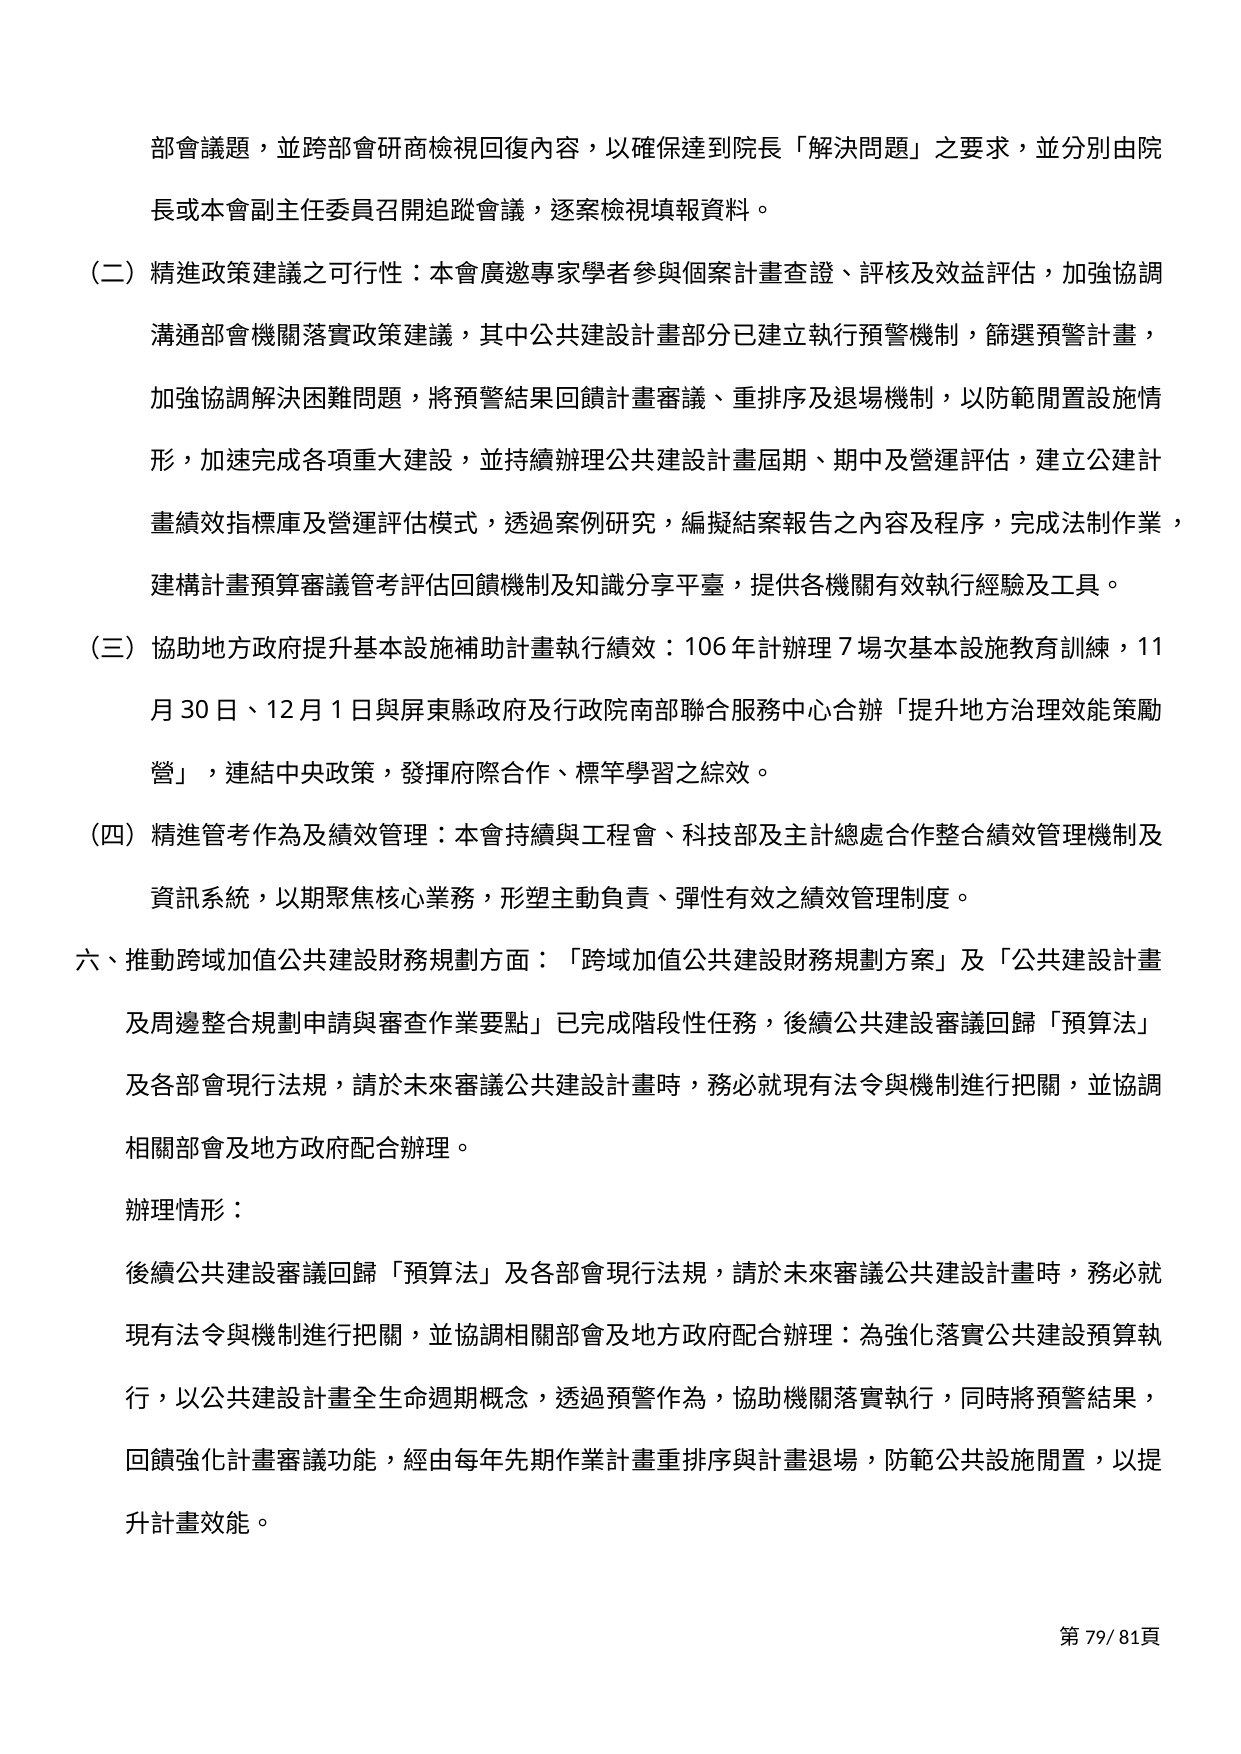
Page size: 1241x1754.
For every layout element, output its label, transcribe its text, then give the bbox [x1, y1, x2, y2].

text （二）精進政策建議之可行性：本會廣邀專家學者參與個案計畫查證、評核及效益評估，加強協調溝通部會機關落實政策建議，其中公共建設計畫部分已建立執行預警機制，篩選預警計畫，加強協調解決困難問題，將預警結果回饋計畫審議、重排序及退場機制，以防範閒置設施情形，加速完成各項重大建設，並持續辦理公共建設計畫屆期、期中及營運評估，建立公建計畫績效指標庫及營運評估模式，透過案例研究，編擬結案報告之內容及程序，完成法制作業，建構計畫預算審議管考評估回饋機制及知識分享平臺，提供各機關有效執行經驗及工具。 [75, 229, 1165, 604]
text 後續公共建設審議回歸「預算法」及各部會現行法規，請於未來審議公共建設計畫時，務必就現有法令與機制進行把關，並協調相關部會及地方政府配合辦理：為強化落實公共建設預算執行，以公共建設計畫全生命週期概念，透過預警作為，協助機關落實執行，同時將預警結果，回饋強化計畫審議功能，經由每年先期作業計畫重排序與計畫退場，防範公共設施閒置，以提升計畫效能。 [125, 1229, 1165, 1542]
text （三）協助地方政府提升基本設施補助計畫執行績效：106年計辦理7場次基本設施教育訓練，11月30日、12月1日與屏東縣政府及行政院南部聯合服務中心合辦「提升地方治理效能策勵營」，連結中央政策，發揮府際合作、標竿學習之綜效。 [75, 604, 1165, 792]
text 部會議題，並跨部會研商檢視回復內容，以確保達到院長「解決問題」之要求，並分別由院長或本會副主任委員召開追蹤會議，逐案檢視填報資料。 [75, 104, 1165, 229]
text 辦理情形： [125, 1167, 1165, 1229]
text 六、推動跨域加值公共建設財務規劃方面：「跨域加值公共建設財務規劃方案」及「公共建設計畫及周邊整合規劃申請與審查作業要點」已完成階段性任務，後續公共建設審議回歸「預算法」及各部會現行法規，請於未來審議公共建設計畫時，務必就現有法令與機制進行把關，並協調相關部會及地方政府配合辦理。 [75, 917, 1165, 1167]
text （四）精進管考作為及績效管理：本會持續與工程會、科技部及主計總處合作整合績效管理機制及資訊系統，以期聚焦核心業務，形塑主動負責、彈性有效之績效管理制度。 [75, 792, 1165, 917]
